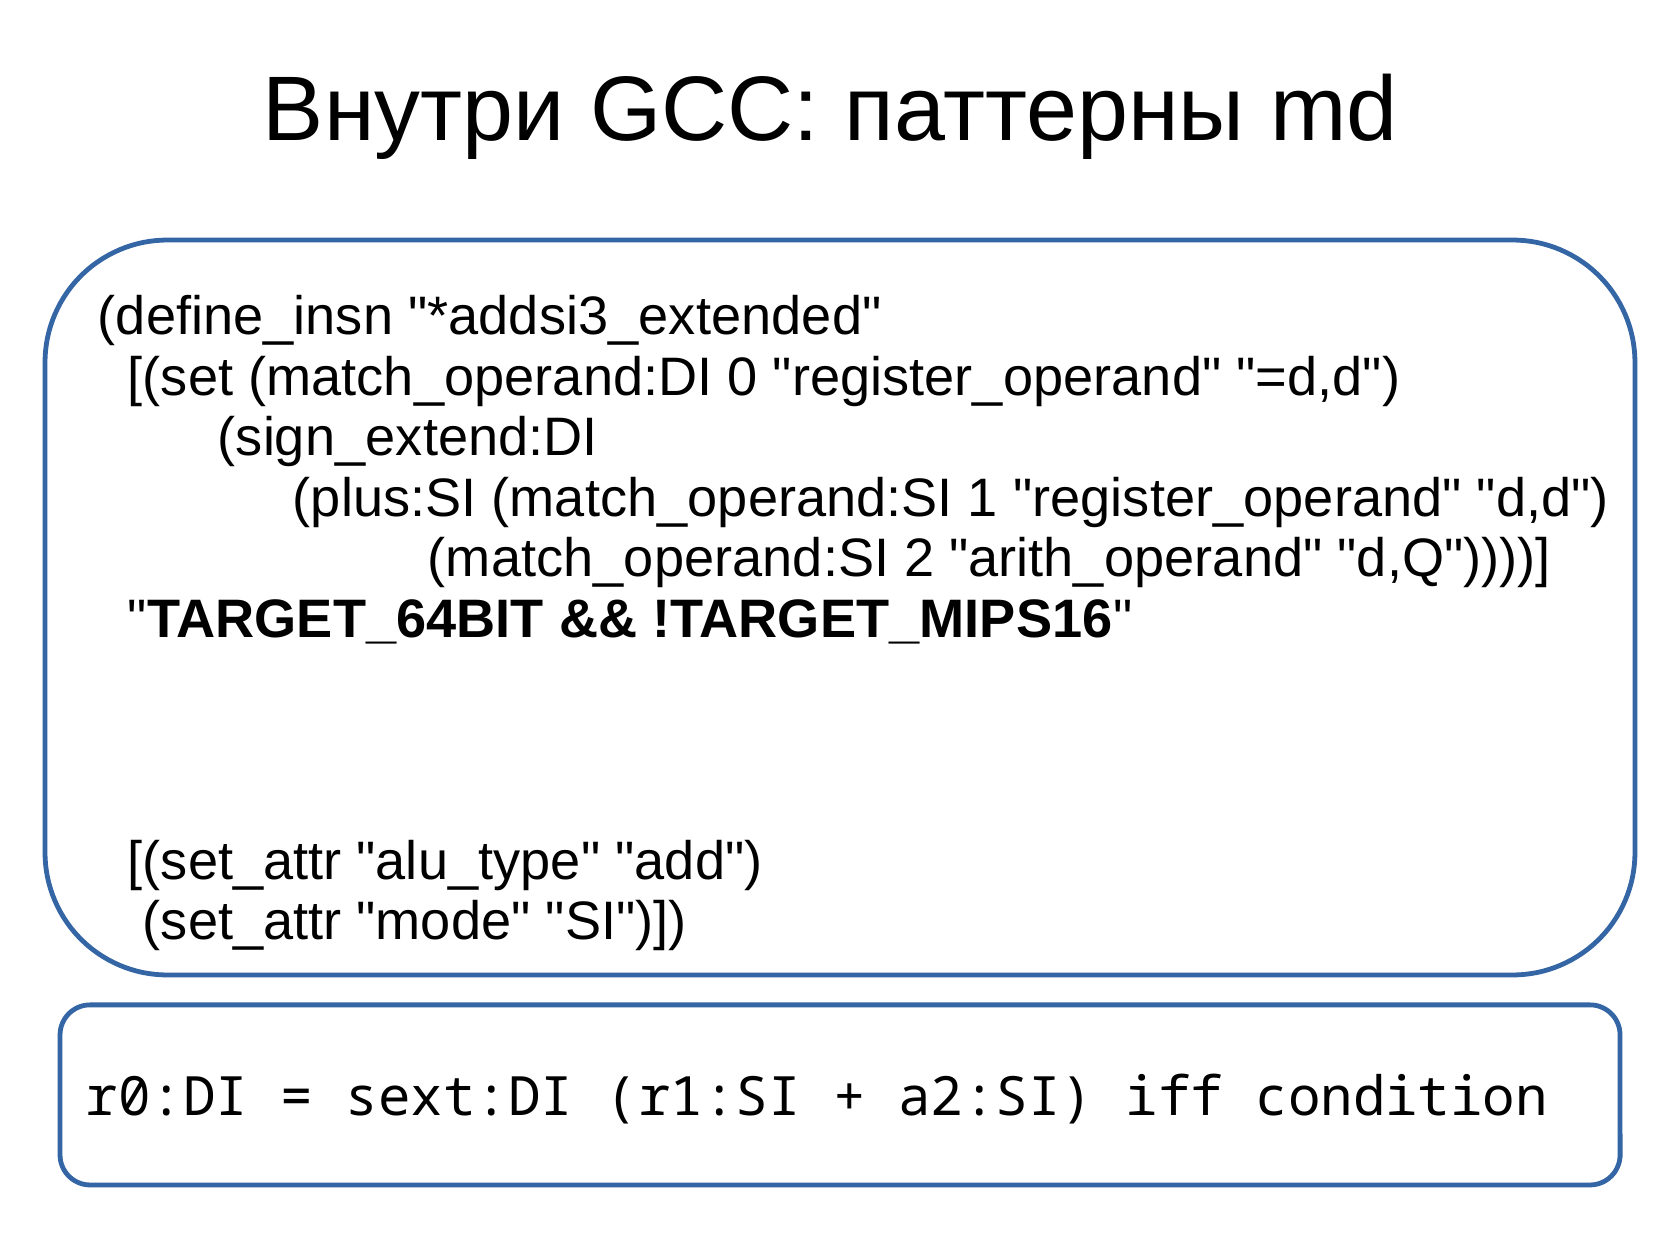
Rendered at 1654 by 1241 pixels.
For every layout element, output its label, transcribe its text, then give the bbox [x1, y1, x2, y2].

text_box r0:DI = sext:DI (r1:SI + a2:SI) iff condition [60, 1004, 1621, 1186]
text_box (define_insn "*addsi3_extended" [(set (match_operand:DI 0 "register_operand" "=d,d") (sign_extend:DI (plus:SI (match_operand:SI 1 "register_operand" "d,d") (match_operand:SI 2 "arith_operand" "d,Q"))))] "TARGET_64BIT && !TARGET_MIPS16" [(set_attr "alu_type" "add") (set_attr "mode" "SI")]) [45, 240, 1636, 976]
title Внутри GCC: паттерны md [86, 22, 1576, 185]
